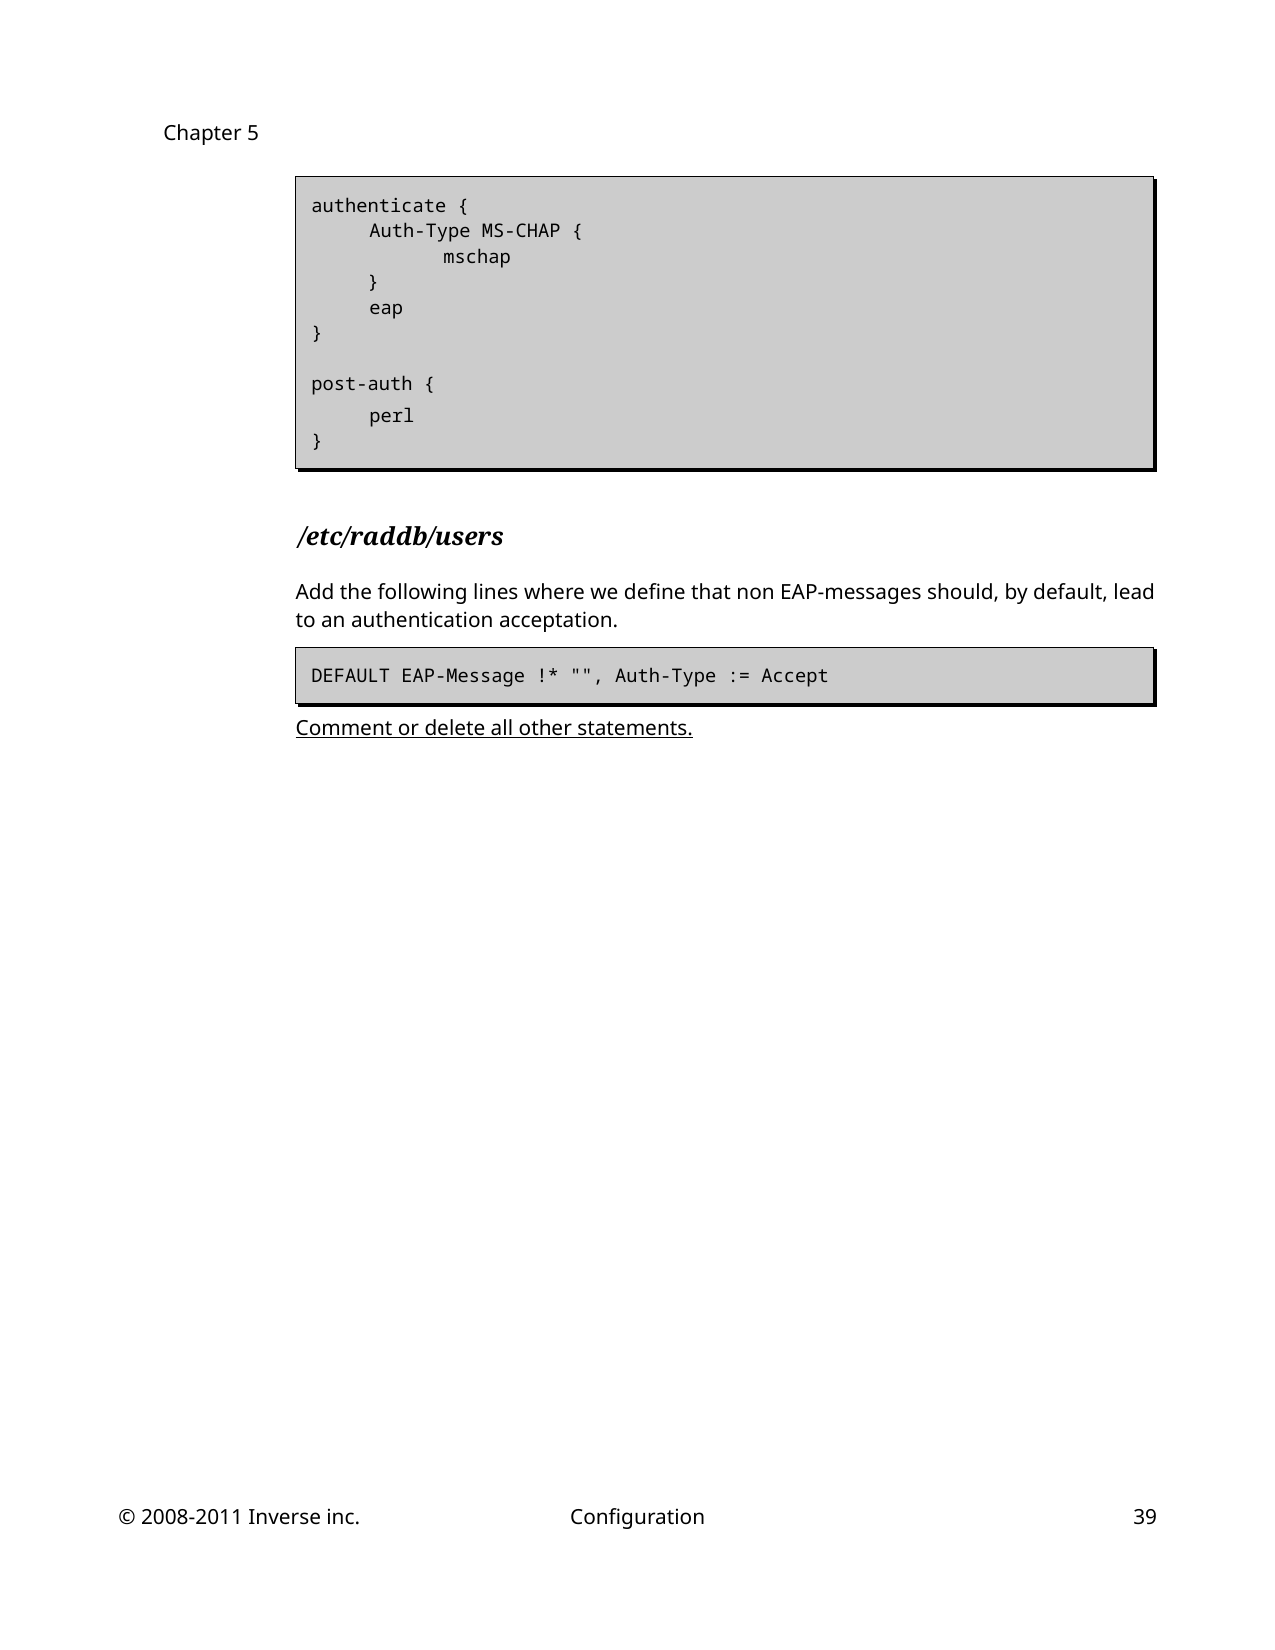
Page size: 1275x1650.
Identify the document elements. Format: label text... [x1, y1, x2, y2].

text perl } [296, 386, 1153, 468]
text Add the following lines where we define that non EAP-messages should, by default, lead to an authentication acceptation. [295, 577, 1157, 634]
text authenticate { Auth-Type MS-CHAP { mschap } eap } post-auth { [296, 177, 1153, 386]
text DEFAULT EAP-Message !* "", Auth-Type := Accept [296, 648, 1153, 703]
subtitle /etc/raddb/users [261, 519, 1157, 552]
text Comment or delete all other statements. [295, 713, 1157, 741]
